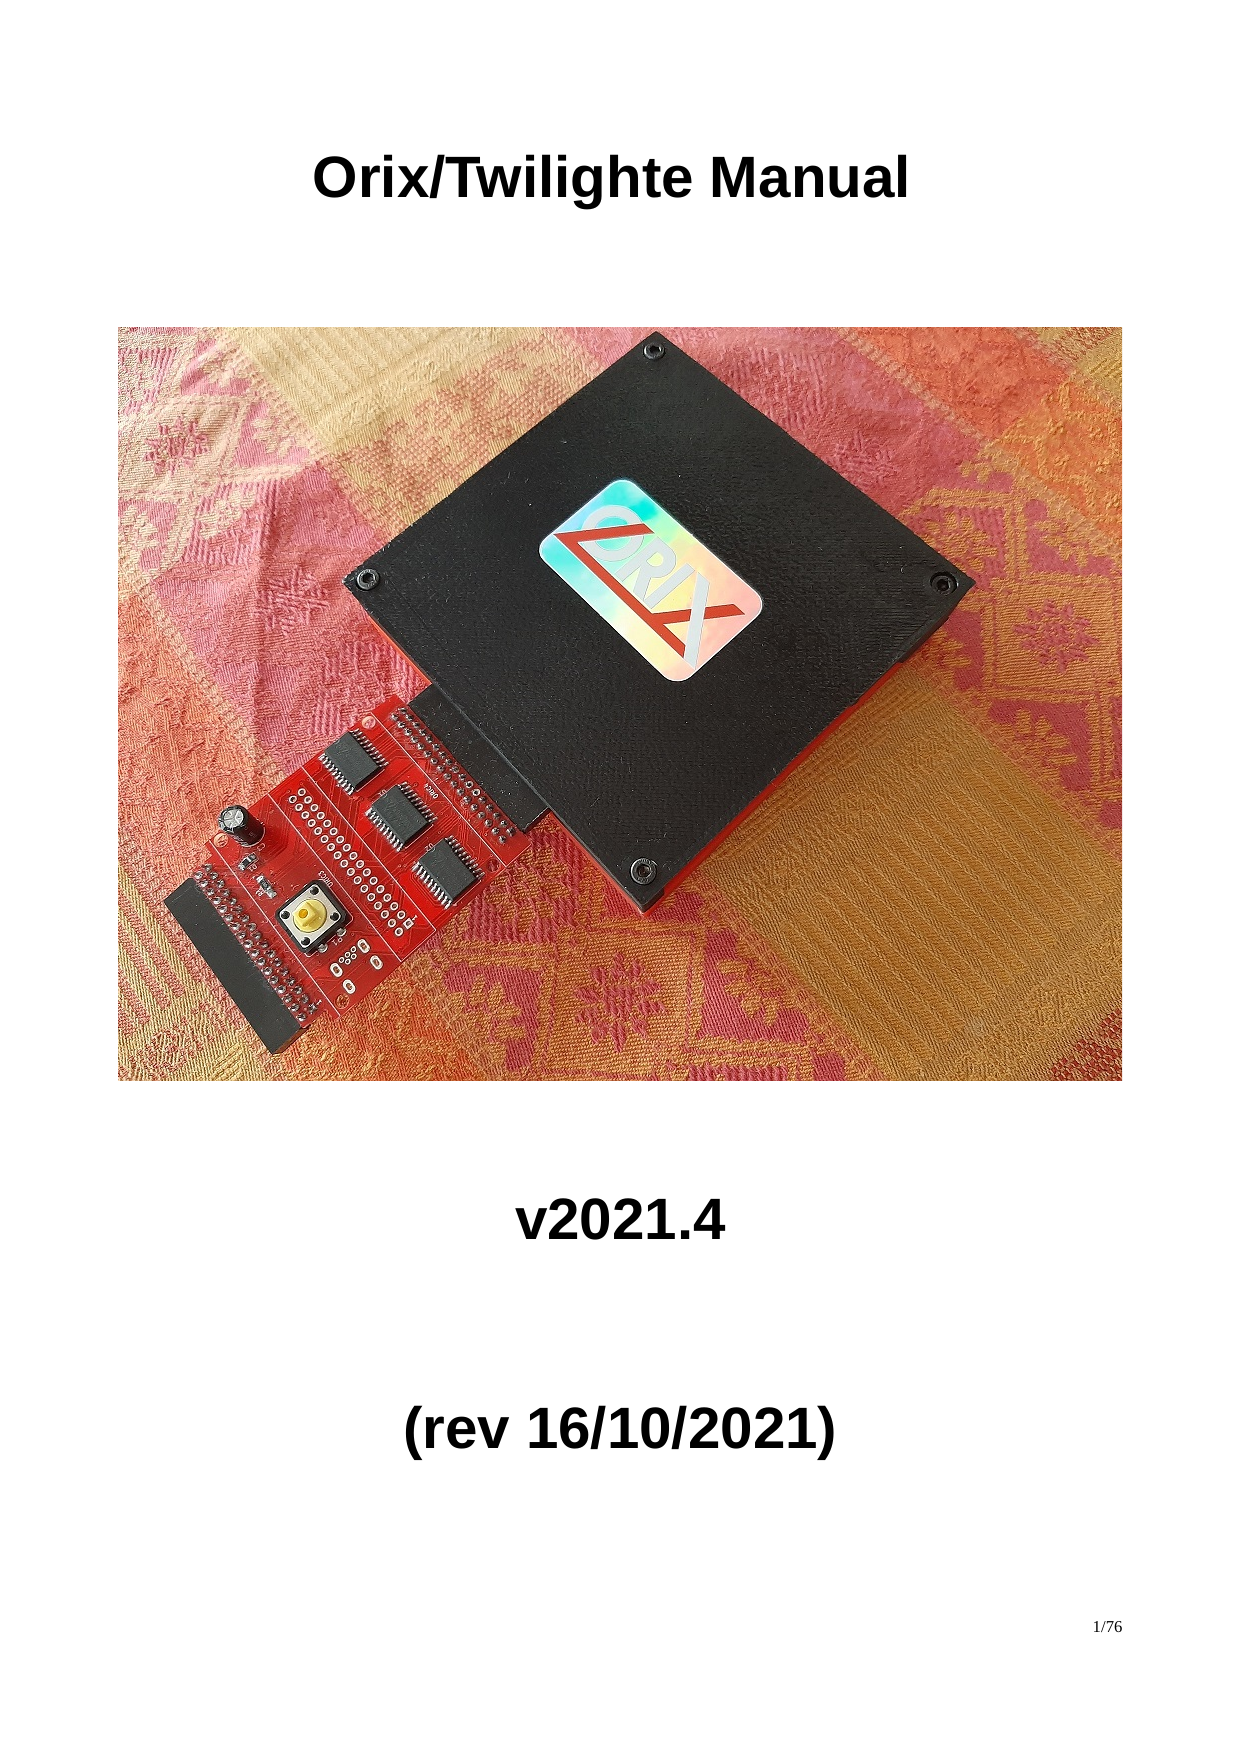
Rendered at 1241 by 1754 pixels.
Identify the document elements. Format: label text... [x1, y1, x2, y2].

title Orix/Twilighte Manual [118, 143, 1122, 210]
picture [118, 327, 1123, 1081]
title (rev 16/10/2021) [118, 1394, 1122, 1461]
title v2021.4 [118, 1185, 1122, 1252]
